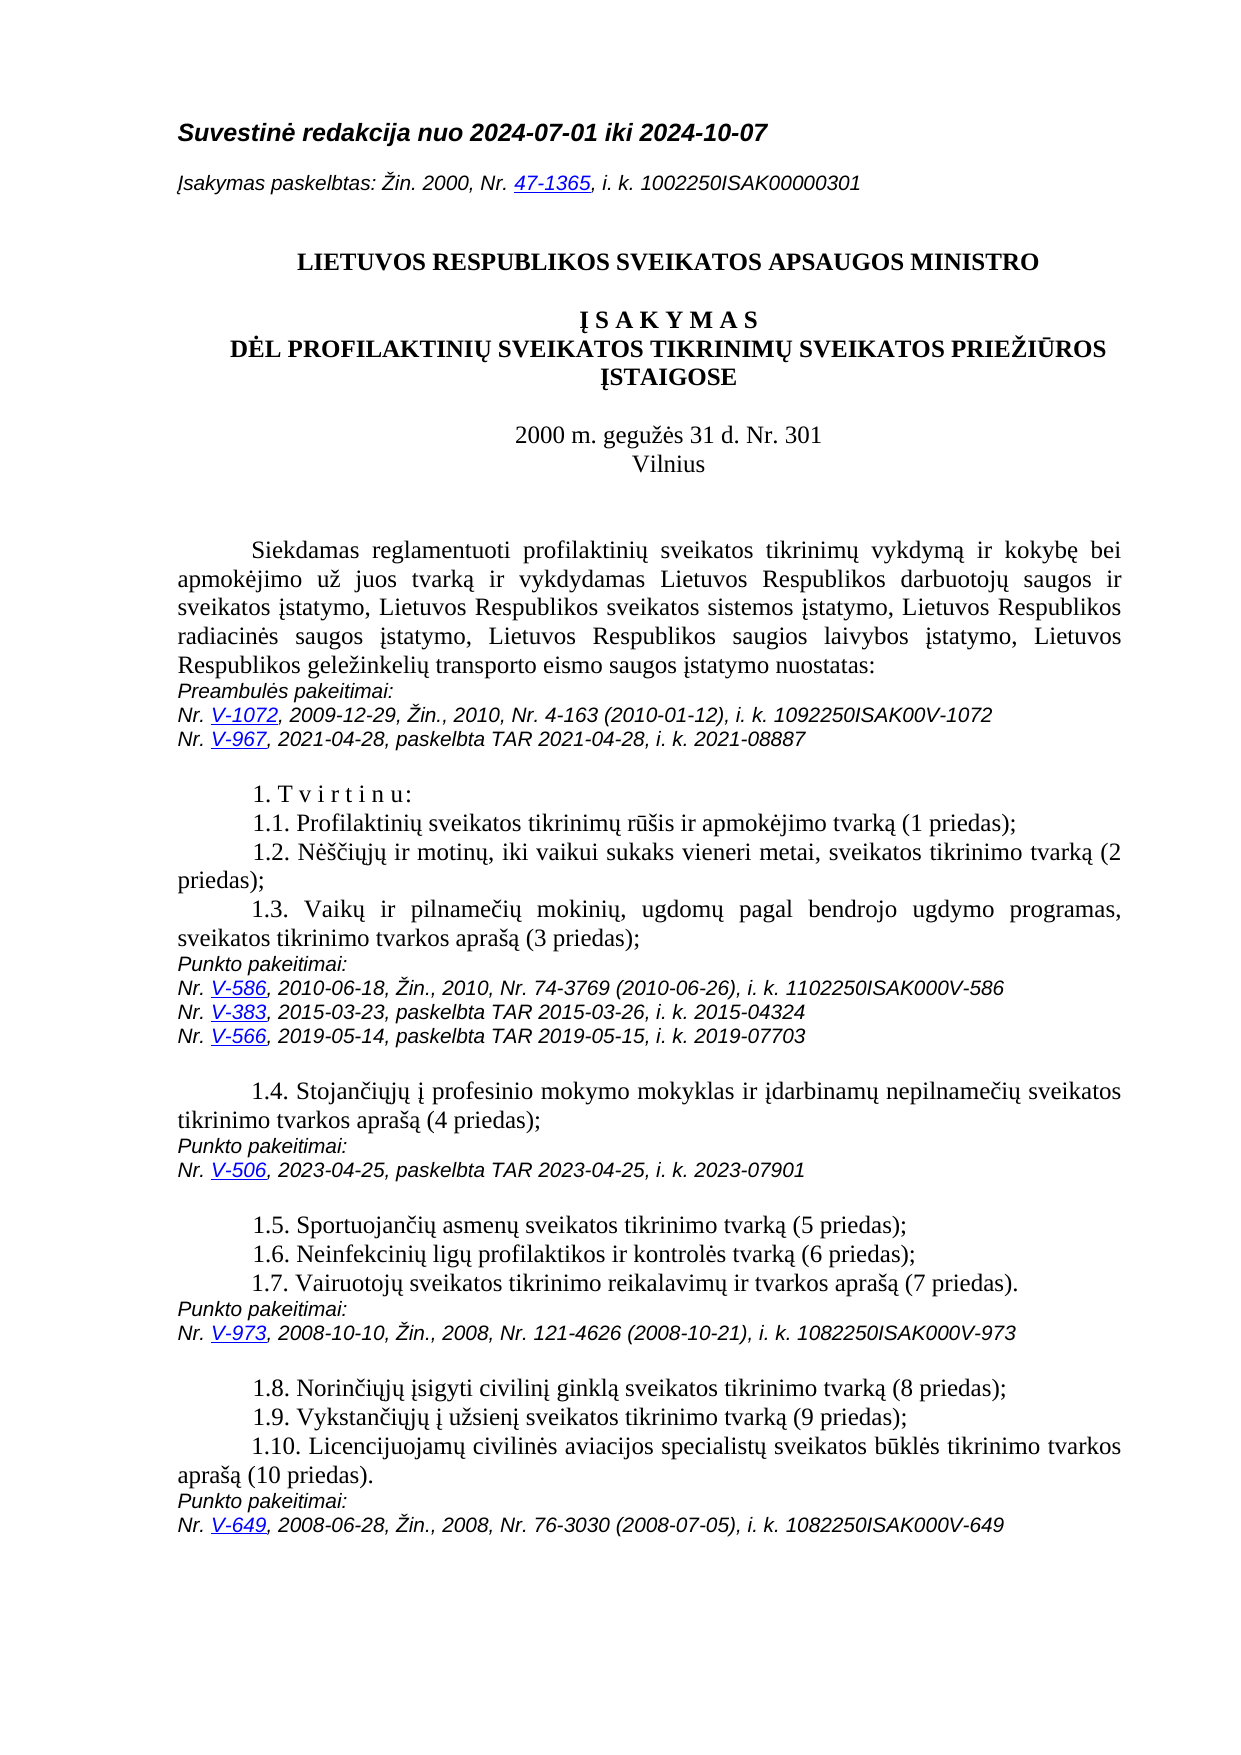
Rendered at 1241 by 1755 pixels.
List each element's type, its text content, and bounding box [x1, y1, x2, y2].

text 1.4. Stojančiųjų į profesinio mokymo mokyklas ir įdarbinamų nepilnamečių sveikatos tikrinimo tvarkos aprašą (4 priedas); [177, 1076, 1122, 1134]
text Punkto pakeitimai: [177, 952, 1122, 976]
text Preambulės pakeitimai: [177, 679, 1122, 703]
text Siekdamas reglamentuoti profilaktinių sveikatos tikrinimų vykdymą ir kokybę bei apmokėjimo už juos tvarką ir vykdydamas Lietuvos Respublikos darbuotojų saugos ir sveikatos įstatymo, Lietuvos Respublikos sveikatos sistemos įstatymo, Lietuvos Respublikos radiacinės saugos įstatymo, Lietuvos Respublikos saugios laivybos įstatymo, Lietuvos Respublikos geležinkelių transporto eismo saugos įstatymo nuostatas: [177, 535, 1122, 679]
text Įsakymas paskelbtas: Žin. 2000, Nr. 47-1365, i. k. 1002250ISAK00000301 [177, 171, 1122, 195]
text 1.5. Sportuojančių asmenų sveikatos tikrinimo tvarką (5 priedas); [177, 1211, 1122, 1239]
text 1.1. Profilaktinių sveikatos tikrinimų rūšis ir apmokėjimo tvarką (1 priedas); [177, 808, 1122, 837]
text 1. Tvirtinu: [177, 779, 1122, 808]
text 1.8. Norinčiųjų įsigyti civilinį ginklą sveikatos tikrinimo tvarką (8 priedas); [177, 1373, 1122, 1402]
text Vilnius [215, 449, 1122, 477]
text 1.9. Vykstančiųjų į užsienį sveikatos tikrinimo tvarką (9 priedas); [177, 1402, 1122, 1431]
text DĖL PROFILAKTINIŲ SVEIKATOS TIKRINIMŲ SVEIKATOS PRIEŽIŪROS ĮSTAIGOSE [215, 334, 1122, 391]
text Nr. V-383, 2015-03-23, paskelbta TAR 2015-03-26, i. k. 2015-04324 [177, 1000, 1122, 1024]
text Nr. V-506, 2023-04-25, paskelbta TAR 2023-04-25, i. k. 2023-07901 [177, 1158, 1122, 1182]
text LIETUVOS RESPUBLIKOS SVEIKATOS APSAUGOS MINISTRO [215, 247, 1122, 276]
text Nr. V-973, 2008-10-10, Žin., 2008, Nr. 121-4626 (2008-10-21), i. k. 1082250ISAK000V-973 [177, 1321, 1122, 1345]
text 1.10. Licencijuojamų civilinės aviacijos specialistų sveikatos būklės tikrinimo tvarkos aprašą (10 priedas). [177, 1431, 1122, 1488]
text Nr. V-649, 2008-06-28, Žin., 2008, Nr. 76-3030 (2008-07-05), i. k. 1082250ISAK000V-649 [177, 1512, 1122, 1536]
text Punkto pakeitimai: [177, 1488, 1122, 1512]
text Į S A K Y M A S [215, 305, 1122, 334]
text 1.7. Vairuotojų sveikatos tikrinimo reikalavimų ir tvarkos aprašą (7 priedas). [177, 1268, 1122, 1297]
text 1.3. Vaikų ir pilnamečių mokinių, ugdomų pagal bendrojo ugdymo programas, sveikatos tikrinimo tvarkos aprašą (3 priedas); [177, 894, 1122, 952]
text Punkto pakeitimai: [177, 1134, 1122, 1158]
text 2000 m. gegužės 31 d. Nr. 301 [215, 420, 1122, 449]
text Nr. V-1072, 2009-12-29, Žin., 2010, Nr. 4-163 (2010-01-12), i. k. 1092250ISAK00V-1072 [177, 703, 1122, 727]
text Nr. V-967, 2021-04-28, paskelbta TAR 2021-04-28, i. k. 2021-08887 [177, 727, 1122, 751]
text Suvestinė redakcija nuo 2024-07-01 iki 2024-10-07 [177, 118, 1122, 147]
text 1.6. Neinfekcinių ligų profilaktikos ir kontrolės tvarką (6 priedas); [177, 1239, 1122, 1268]
text Nr. V-586, 2010-06-18, Žin., 2010, Nr. 74-3769 (2010-06-26), i. k. 1102250ISAK000V-586 [177, 976, 1122, 1000]
text Punkto pakeitimai: [177, 1297, 1122, 1321]
text Nr. V-566, 2019-05-14, paskelbta TAR 2019-05-15, i. k. 2019-07703 [177, 1024, 1122, 1048]
text 1.2. Nėščiųjų ir motinų, iki vaikui sukaks vieneri metai, sveikatos tikrinimo tvarką (2 priedas); [177, 837, 1122, 894]
